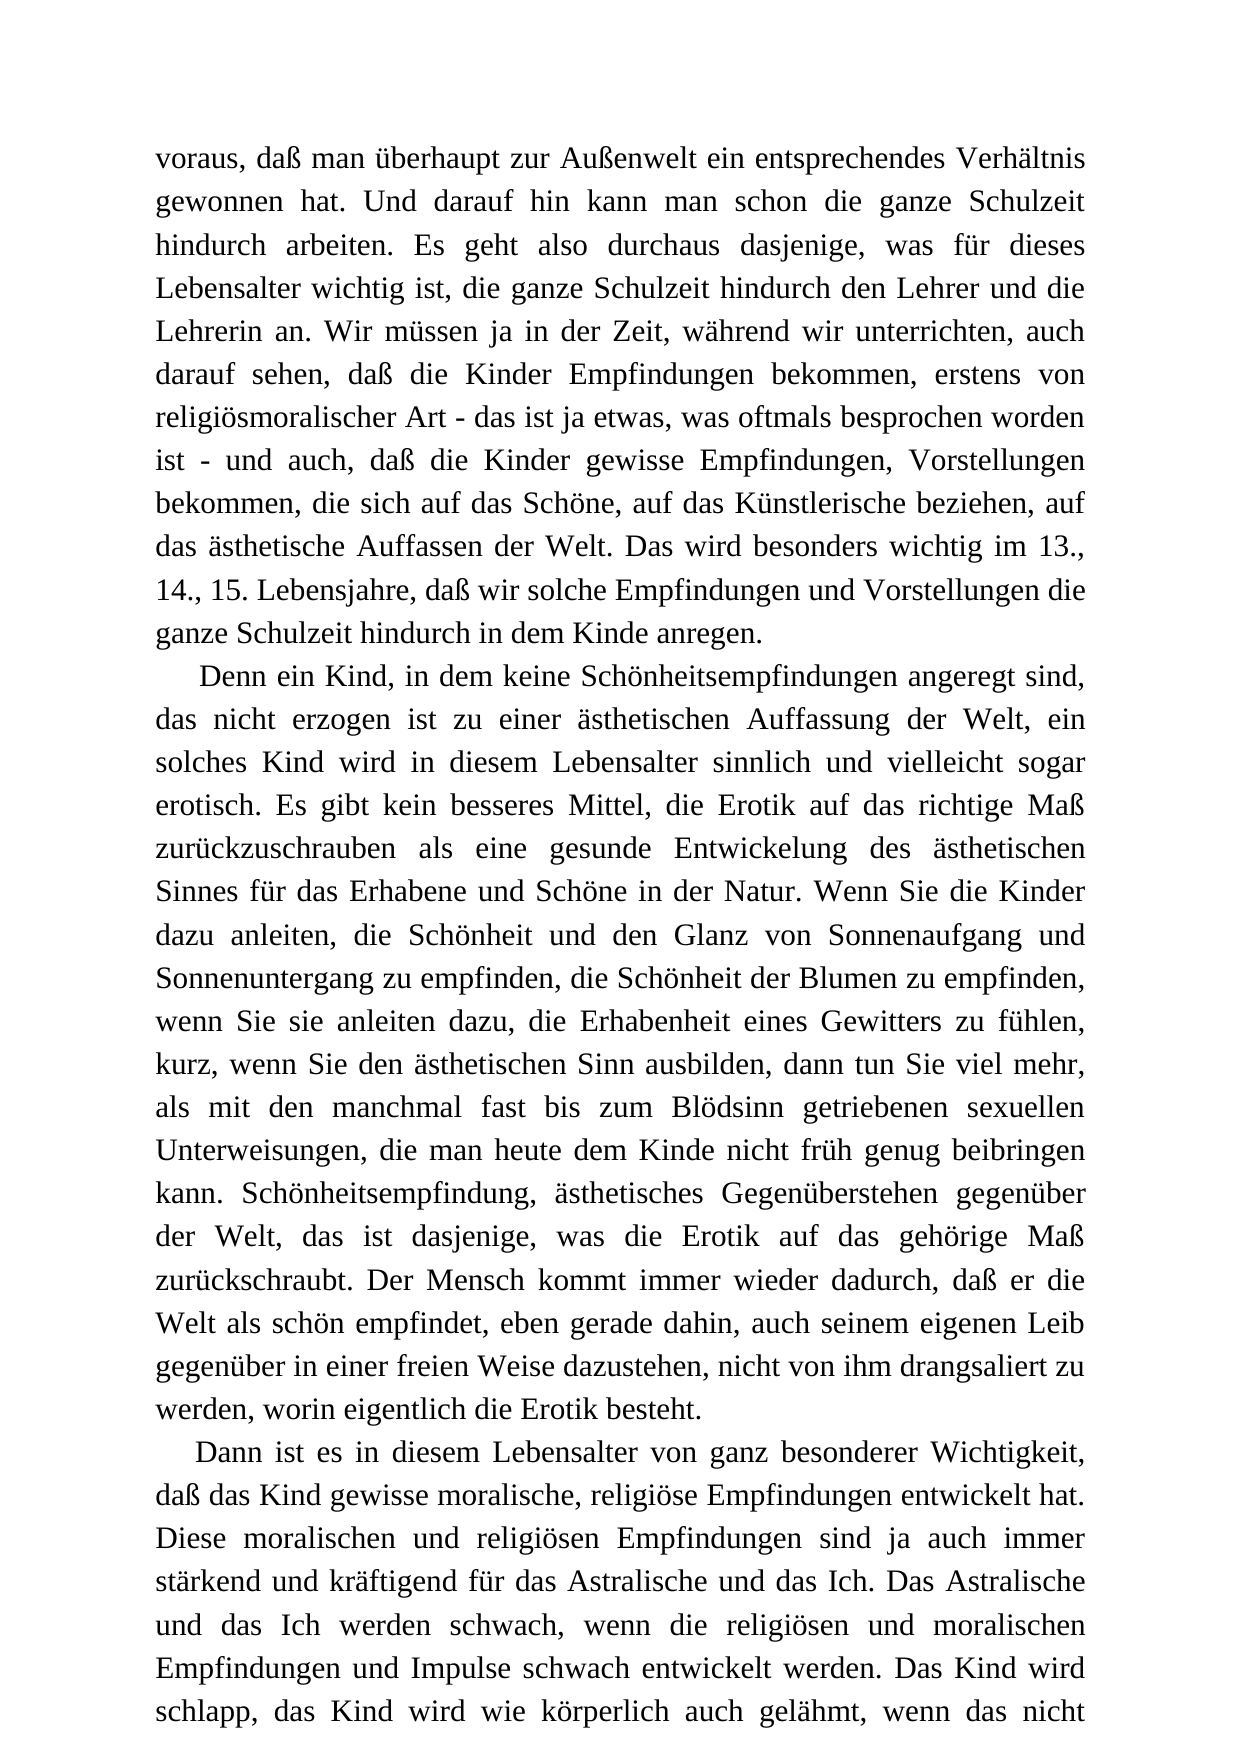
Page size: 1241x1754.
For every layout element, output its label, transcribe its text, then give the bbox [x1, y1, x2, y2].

text Denn ein Kind, in dem keine Schönheitsempfindungen angeregt sind, das nicht erzogen ist zu einer ästhetischen Auffassung der Welt, ein solches Kind wird in diesem Lebensalter sinnlich und vielleicht sogar erotisch. Es gibt kein besseres Mittel, die Erotik auf das richtige Maß zurückzuschrauben als eine gesunde Entwickelung des ästhetischen Sinnes für das Erhabene und Schöne in der Natur. Wenn Sie die Kinder dazu anleiten, die Schönheit und den Glanz von Sonnenaufgang und Sonnenuntergang zu empfinden, die Schönheit der Blumen zu empfinden, wenn Sie sie anleiten dazu, die Erhabenheit eines Gewitters zu fühlen, kurz, wenn Sie den ästhetischen Sinn ausbilden, dann tun Sie viel mehr, als mit den manchmal fast bis zum Blödsinn getriebenen sexuellen Unterweisungen, die man heute dem Kinde nicht früh genug beibringen kann. Schönheitsempfindung, ästhetisches Gegenüberstehen gegenüber der Welt, das ist dasjenige, was die Erotik auf das gehörige Maß zurückschraubt. Der Mensch kommt immer wieder dadurch, daß er die Welt als schön empfindet, eben gerade dahin, auch seinem eigenen Leib gegenüber in einer freien Weise dazustehen, nicht von ihm drangsaliert zu werden, worin eigentlich die Erotik besteht. [155, 657, 1086, 1426]
text voraus, daß man überhaupt zur Außenwelt ein entsprechendes Verhältnis gewonnen hat. Und darauf hin kann man schon die ganze Schulzeit hindurch arbeiten. Es geht also durchaus dasjenige, was für dieses Lebensalter wichtig ist, die ganze Schulzeit hindurch den Lehrer und die Lehrerin an. Wir müssen ja in der Zeit, während wir unterrichten, auch darauf sehen, daß die Kinder Empfindungen bekommen, erstens von religiösmoralischer Art - das ist ja etwas, was oftmals besprochen worden ist - und auch, daß die Kinder gewisse Empfindungen, Vorstellungen bekommen, die sich auf das Schöne, auf das Künstlerische beziehen, auf das ästhetische Auffassen der Welt. Das wird besonders wichtig im 13., 14., 15. Lebensjahre, daß wir solche Empfindungen und Vorstellungen die ganze Schulzeit hindurch in dem Kinde anregen. [155, 139, 1086, 650]
text Dann ist es in diesem Lebensalter von ganz besonderer Wichtigkeit, daß das Kind gewisse moralische, religiöse Empfindungen entwickelt hat. Diese moralischen und religiösen Empfindungen sind ja auch immer stärkend und kräftigend für das Astralische und das Ich. Das Astralische und das Ich werden schwach, wenn die religiösen und moralischen Empfindungen und Impulse schwach entwickelt werden. Das Kind wird schlapp, das Kind wird wie körperlich auch gelähmt, wenn das nicht [155, 1433, 1086, 1728]
